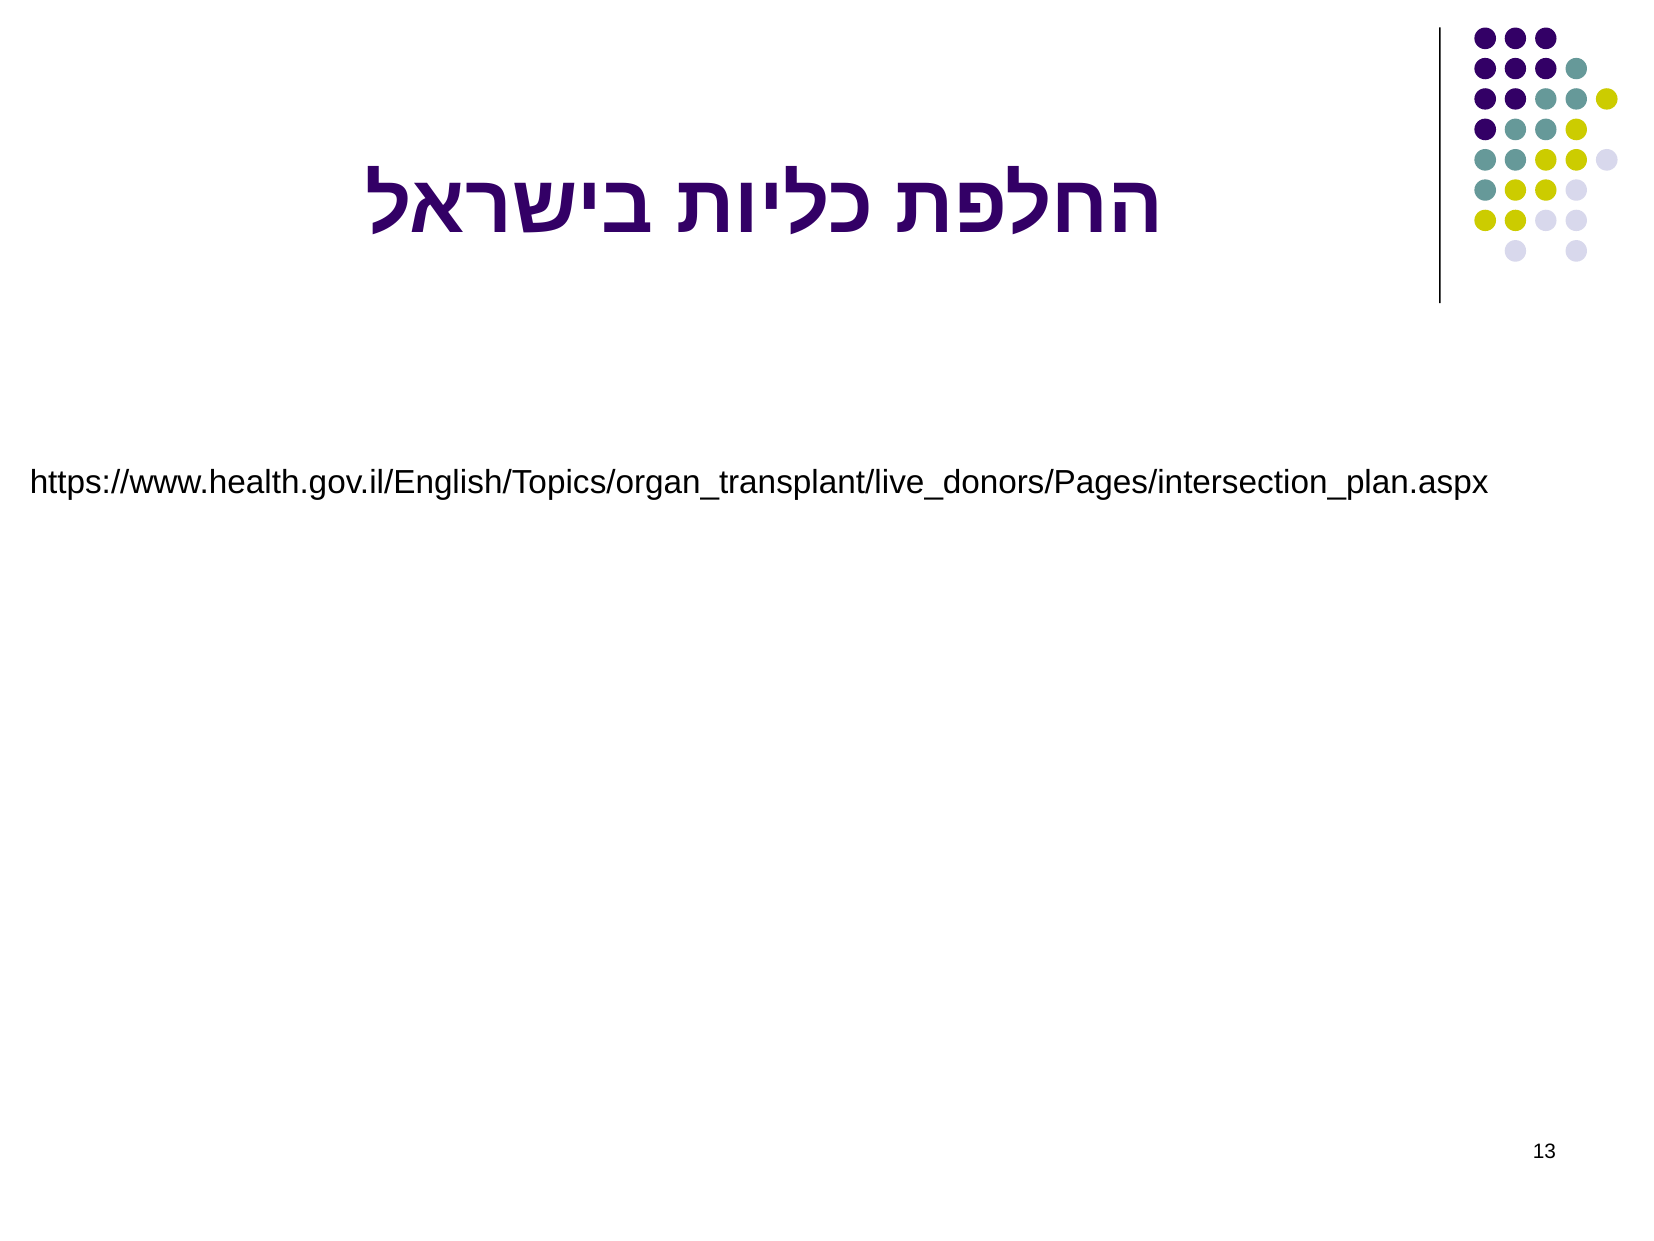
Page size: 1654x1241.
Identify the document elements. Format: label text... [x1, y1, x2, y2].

text_box https://www.health.gov.il/English/Topics/organ_transplant/live_donors/Pages/intersection_plan.aspx [15, 456, 1636, 526]
title החלפת כליות בישראל [82, 22, 1447, 257]
slide_number [1185, 1129, 1571, 1213]
